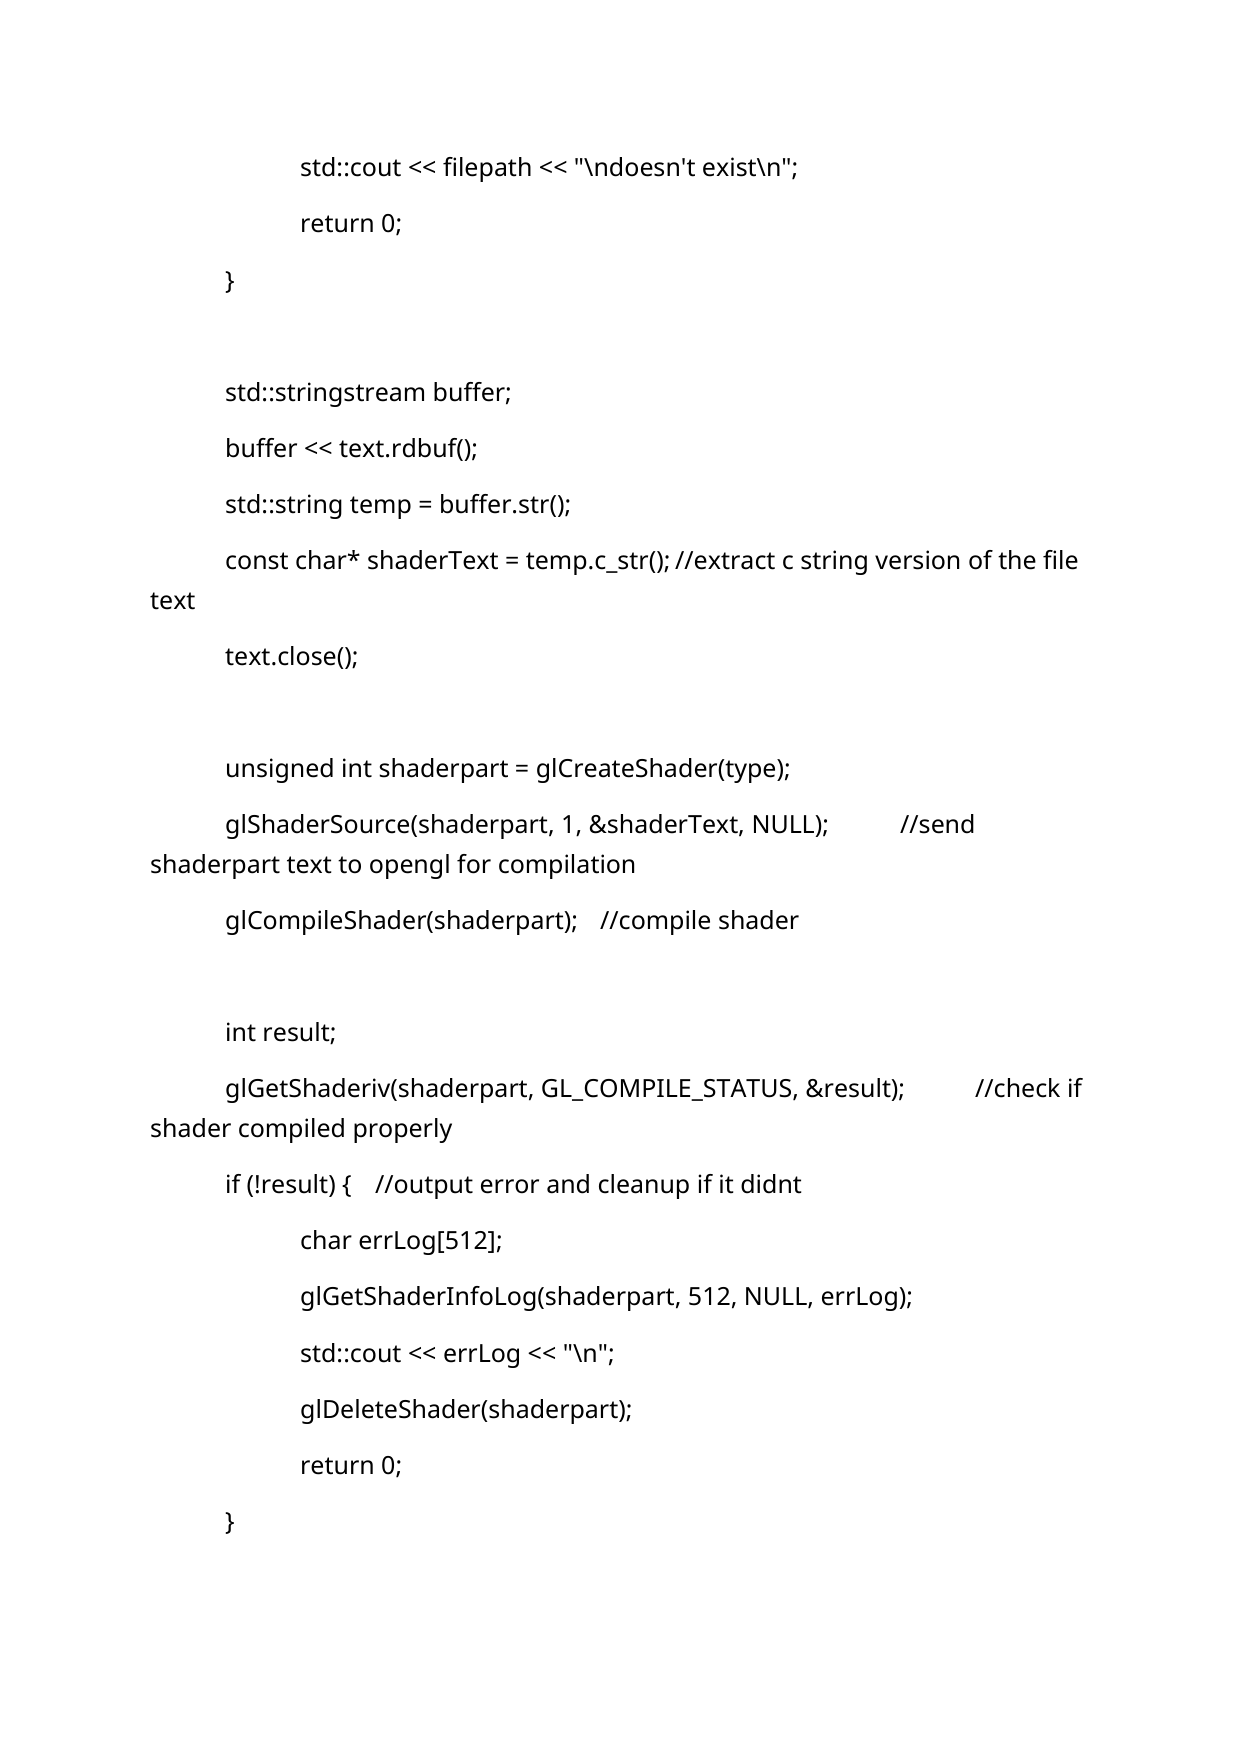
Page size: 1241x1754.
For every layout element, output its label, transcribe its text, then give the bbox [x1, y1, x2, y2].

text const char* shaderText = temp.c_str(); //extract c string version of the file text [150, 543, 1090, 617]
text } [150, 1504, 1090, 1538]
text glGetShaderiv(shaderpart, GL_COMPILE_STATUS, &result); //check if shader compiled properly [150, 1071, 1090, 1145]
text } [150, 262, 1090, 296]
text unsigned int shaderpart = glCreateShader(type); [150, 751, 1090, 785]
text char errLog[512]; [150, 1223, 1090, 1257]
text std::cout << errLog << "\n"; [150, 1335, 1090, 1369]
text if (!result) { //output error and cleanup if it didnt [150, 1167, 1090, 1201]
text text.close(); [150, 639, 1090, 673]
text std::stringstream buffer; [150, 374, 1090, 409]
text glCompileShader(shaderpart); //compile shader [150, 903, 1090, 937]
text glShaderSource(shaderpart, 1, &shaderText, NULL); //send shaderpart text to opengl for compilation [150, 807, 1090, 881]
text buffer << text.rdbuf(); [150, 431, 1090, 465]
text std::string temp = buffer.str(); [150, 487, 1090, 521]
text std::cout << filepath << "\ndoesn't exist\n"; [150, 150, 1090, 184]
text return 0; [150, 1447, 1090, 1482]
text int result; [150, 1015, 1090, 1049]
text glGetShaderInfoLog(shaderpart, 512, NULL, errLog); [150, 1279, 1090, 1313]
text glDeleteShader(shaderpart); [150, 1391, 1090, 1425]
text return 0; [150, 206, 1090, 240]
